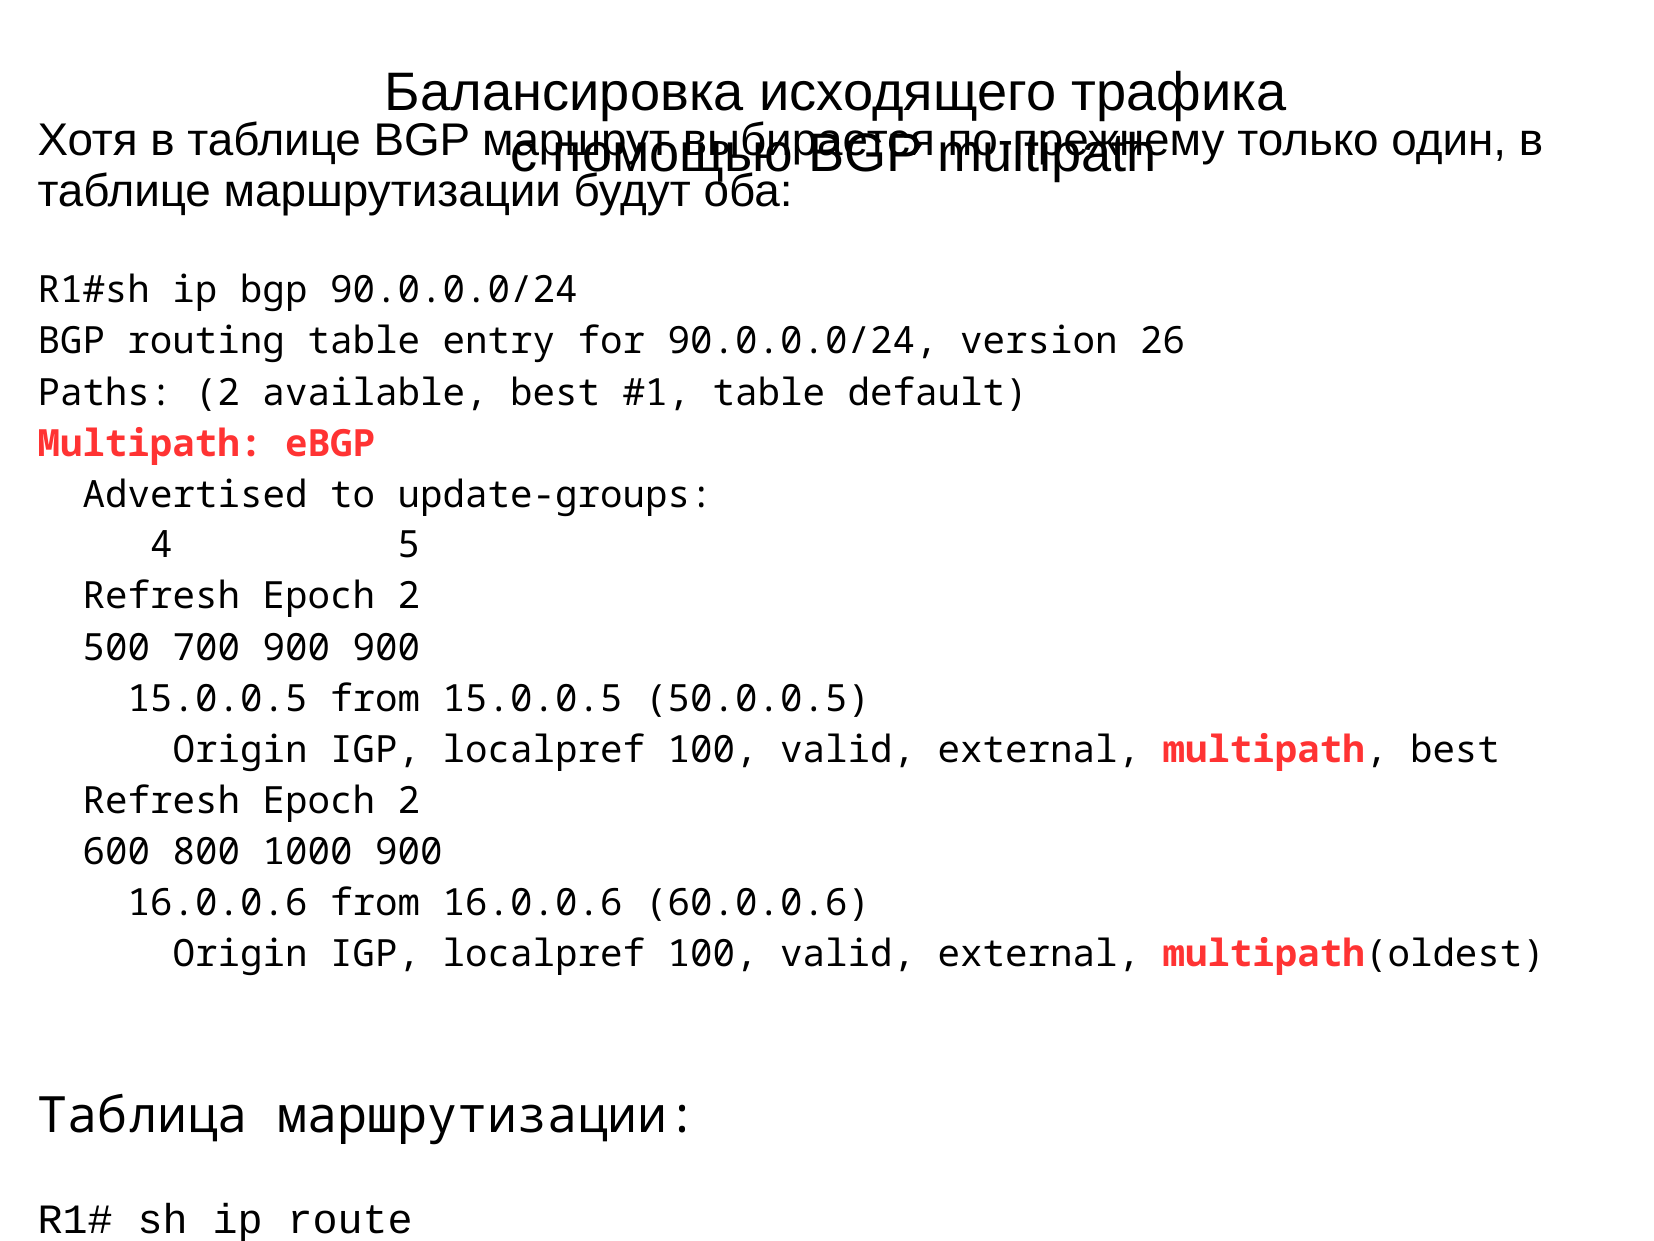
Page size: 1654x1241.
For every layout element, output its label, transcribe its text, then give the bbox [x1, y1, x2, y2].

subtitle Хотя в таблице BGP маршрут выбирается по-прежнему только один, в таблице маршрутизации будут оба: R1#sh ip bgp 90.0.0.0/24 BGP routing table entry for 90.0.0.0/24, version 26 Paths: (2 available, best #1, table default) Multipath: eBGP Advertised to update-groups: 4 5 Refresh Epoch 2 500 700 900 900 15.0.0.5 from 15.0.0.5 (50.0.0.5) Origin IGP, localpref 100, valid, external, multipath, best Refresh Epoch 2 600 800 1000 900 16.0.0.6 from 16.0.0.6 (60.0.0.6) Origin IGP, localpref 100, valid, external, multipath(oldest) Таблица маршрутизации: R1# sh ip route B 90.0.0.0 [20/0] via 16.0.0.6, 00:03:50 [20/0] via 15.0.0.5, 00:03:50 [37, 246, 1571, 1208]
title Балансировка исходящего трафика с помощью BGP multipath [82, 56, 1571, 188]
